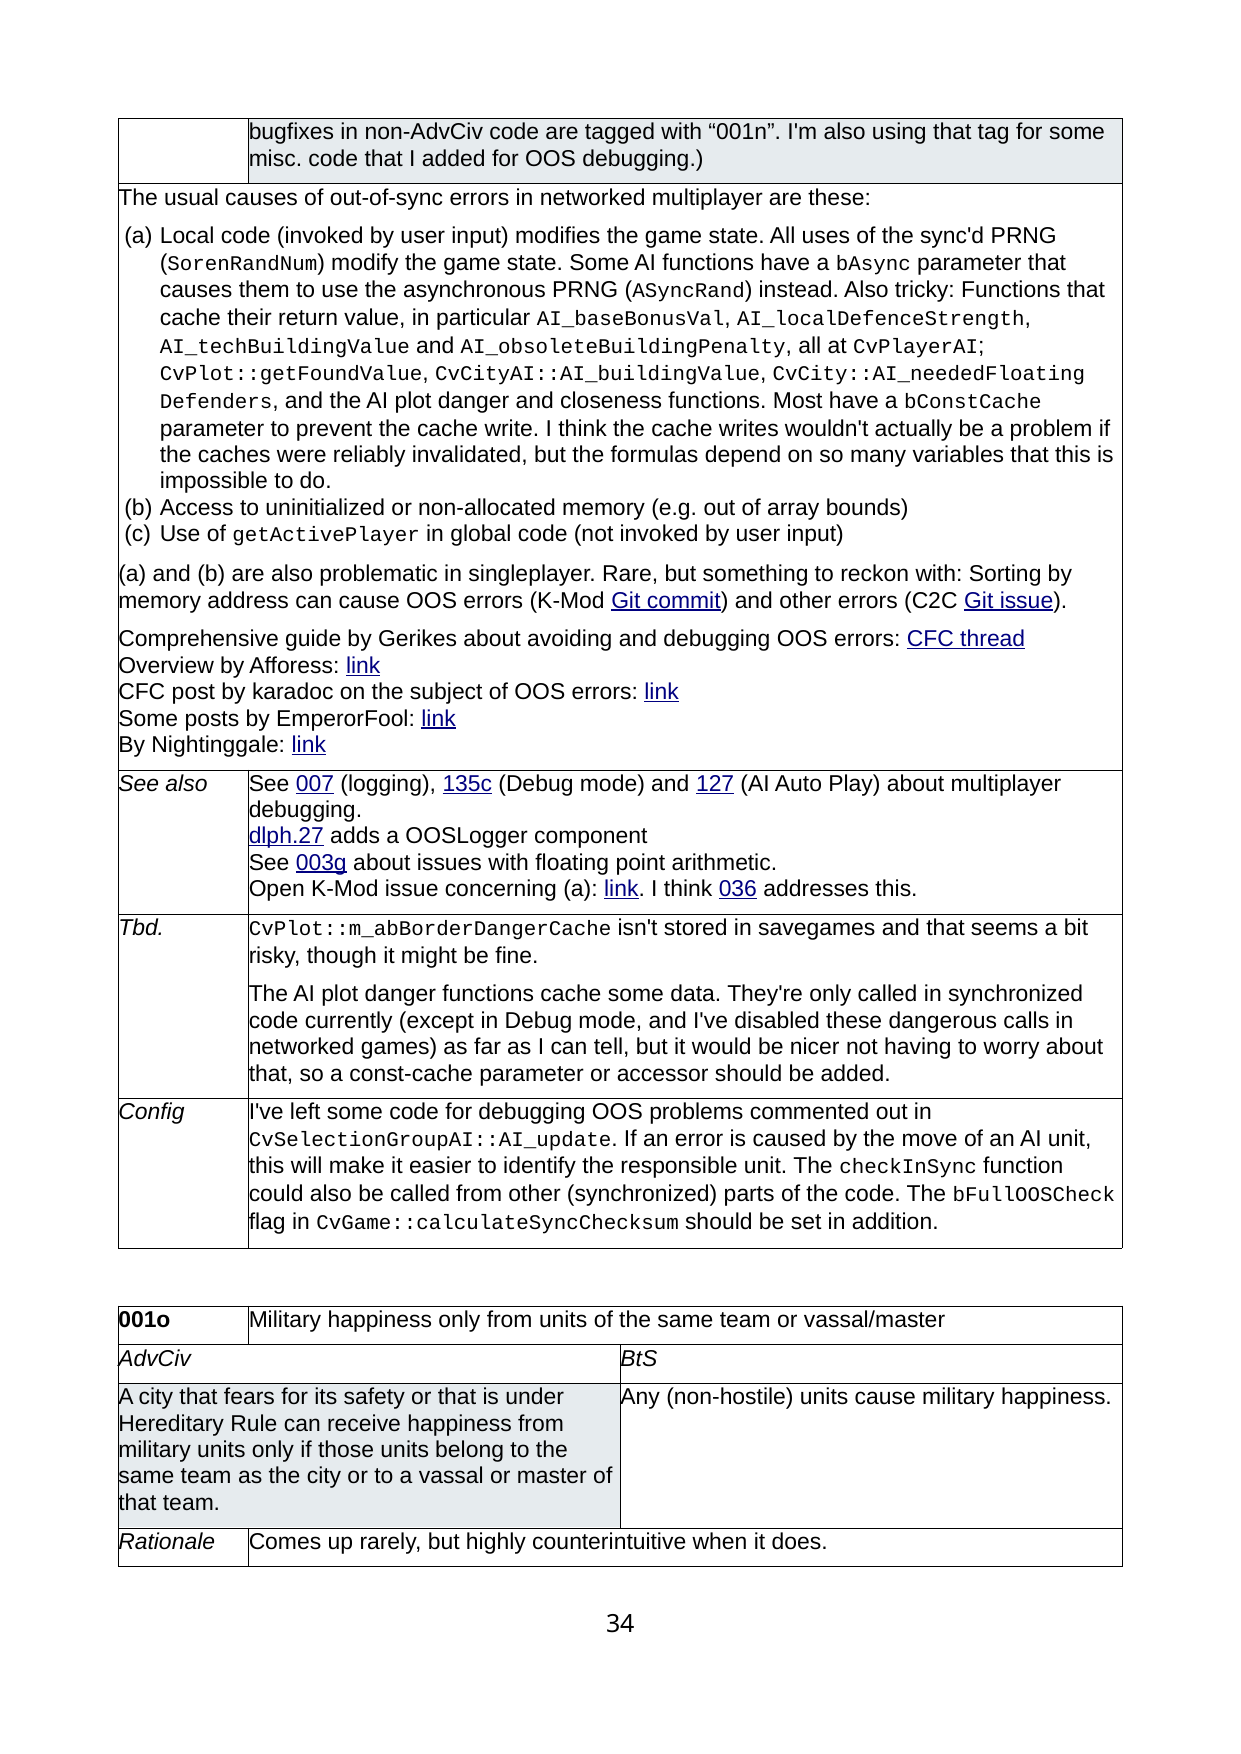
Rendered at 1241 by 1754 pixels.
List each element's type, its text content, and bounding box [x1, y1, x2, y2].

table_cell Any (non-hostile) units cause military happiness. [621, 1384, 1122, 1527]
table_header Military happiness only from units of the same team or vassal/master [249, 1307, 1122, 1344]
table_cell Rationale [119, 1529, 248, 1566]
table_cell Comes up rarely, but highly counterintuitive when it does. [249, 1529, 1122, 1566]
table_cell BtS [621, 1345, 1122, 1383]
table_cell Config [119, 1099, 248, 1248]
table_cell CvPlot::m_abBorderDangerCache isn't stored in savegames and that seems a bit risky, though it might be fine. The AI plot danger functions cache some data. They're only called in synchronized code currently (except in Debug mode, and I've disabled these dangerous calls in networked games) as far as I can tell, but it would be nicer not having to worry about that, so a const-cache parameter or accessor should be added. [249, 915, 1122, 1098]
table_cell See also [119, 771, 248, 914]
table_header bugfixes in non-AdvCiv code are tagged with “001n”. I'm also using that tag for some misc. code that I added for OOS debugging.) [249, 119, 1122, 183]
table_cell See 007 (logging), 135c (Debug mode) and 127 (AI Auto Play) about multiplayer debugging. dlph.27 adds a OOSLogger component See 003g about issues with floating point arithmetic. Open K-Mod issue concerning (a): link. I think 036 addresses this. [249, 771, 1122, 914]
table_cell AdvCiv [119, 1345, 620, 1383]
table_cell Tbd. [119, 915, 248, 1098]
table_cell A city that fears for its safety or that is under Hereditary Rule can receive happiness from military units only if those units belong to the same team as the city or to a vassal or master of that team. [119, 1384, 620, 1527]
table_header 001o [119, 1307, 248, 1344]
table_cell The usual causes of out-of-sync errors in networked multiplayer are these: Local code (invoked by user input) modifies the game state. All uses of the sync'd PRNG (SorenRandNum) modify the game state. Some AI functions have a bAsync parameter that causes them to use the asynchronous PRNG (ASyncRand) instead. Also tricky: Functions that cache their return value, in particular AI_baseBonusVal, AI_localDefenceStrength, AI_techBuildingValue and AI_obsoleteBuildingPenalty, all at CvPlayerAI; CvPlot::getFoundValue, CvCityAI::AI_buildingValue, CvCity::AI_neededFloating Defenders, and the AI plot danger and closeness functions. Most have a bConstCache parameter to prevent the cache write. I think the cache writes wouldn't actually be a problem if the caches were reliably invalidated, but the formulas depend on so many variables that this is impossible to do. Access to uninitialized or non-allocated memory (e.g. out of array bounds) Use of getActivePlayer in global code (not invoked by user input) (a) and (b) are also problematic in singleplayer. Rare, but something to reckon with: Sorting by memory address can cause OOS errors (K-Mod Git commit) and other errors (C2C Git issue). Comprehensive guide by Gerikes about avoiding and debugging OOS errors: CFC thread Overview by Afforess: link CFC post by karadoc on the subject of OOS errors: link Some posts by EmperorFool: link By Nightinggale: link [119, 184, 1122, 769]
table_header [119, 119, 248, 183]
table_cell I've left some code for debugging OOS problems commented out in CvSelectionGroupAI::AI_update. If an error is caused by the move of an AI unit, this will make it easier to identify the responsible unit. The checkInSync function could also be called from other (synchronized) parts of the code. The bFullOOSCheck flag in CvGame::calculateSyncChecksum should be set in addition. [249, 1099, 1122, 1248]
